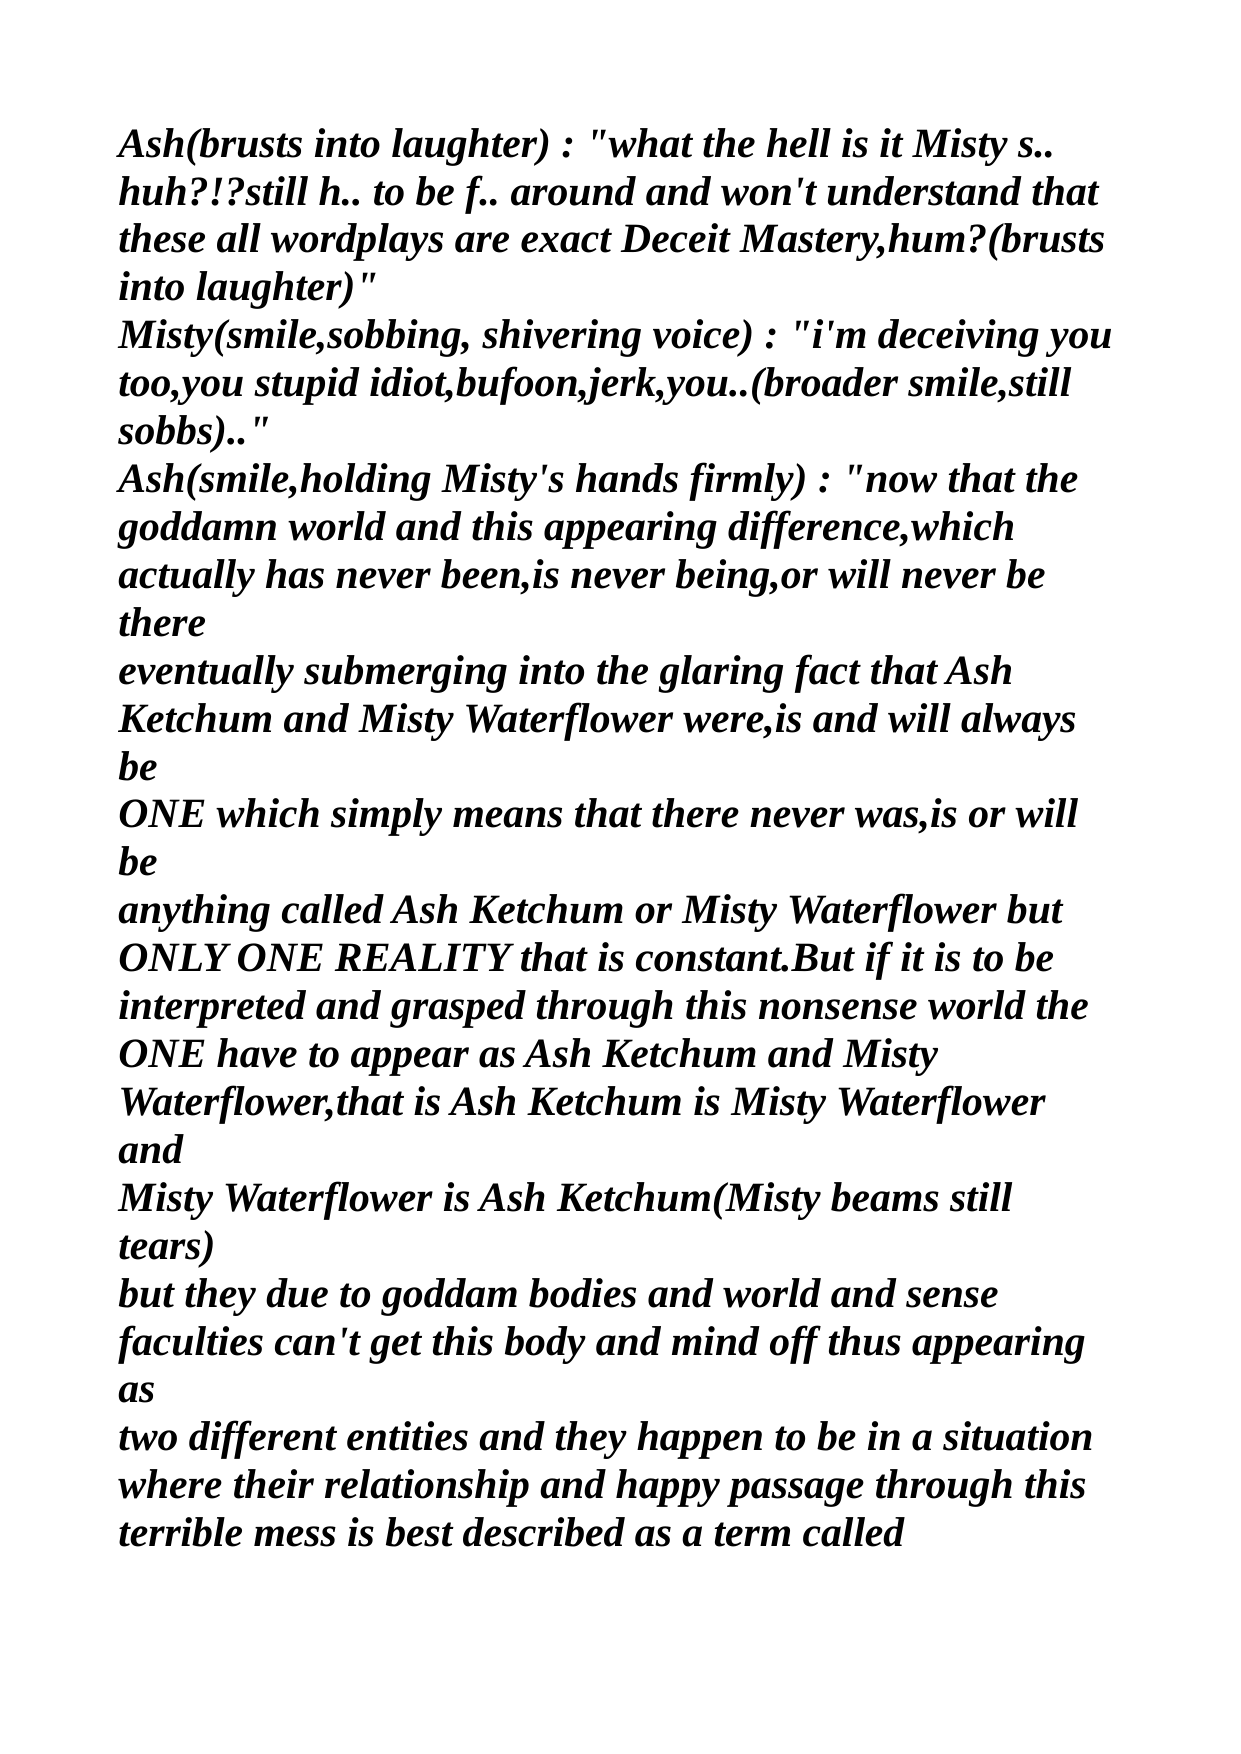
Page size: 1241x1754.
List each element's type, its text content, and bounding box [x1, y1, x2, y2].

text Waterflower,that is Ash Ketchum is Misty Waterflower and [118, 1076, 1122, 1172]
text anything called Ash Ketchum or Misty Waterflower but [118, 885, 1122, 933]
text interpreted and grasped through this nonsense world the [118, 981, 1122, 1028]
text sobbs).." [118, 406, 1122, 453]
text ONLY ONE REALITY that is constant.But if it is to be [118, 933, 1122, 981]
text terrible mess is best described as a term called [118, 1508, 1122, 1556]
text eventually submerging into the glaring fact that Ash [118, 645, 1122, 693]
text ONE have to appear as Ash Ketchum and Misty [118, 1028, 1122, 1076]
text Ash(smile,holding Misty's hands firmly) : "now that the [118, 453, 1122, 501]
text but they due to goddam bodies and world and sense [118, 1268, 1122, 1316]
text goddamn world and this appearing difference,which [118, 501, 1122, 549]
text Ash(brusts into laughter) : "what the hell is it Misty s.. [118, 118, 1122, 166]
text huh?!?still h.. to be f.. around and won't understand that these all wordplays are exact Deceit Mastery,hum?(brusts into laughter)" [118, 166, 1122, 310]
text ONE which simply means that there never was,is or will be [118, 789, 1122, 885]
text faculties can't get this body and mind off thus appearing as [118, 1316, 1122, 1412]
text Misty(smile,sobbing, shivering voice) : "i'm deceiving you [118, 310, 1122, 358]
text too,you stupid idiot,bufoon,jerk,you..(broader smile,still [118, 358, 1122, 406]
text two different entities and they happen to be in a situation [118, 1412, 1122, 1460]
text Ketchum and Misty Waterflower were,is and will always be [118, 693, 1122, 789]
text where their relationship and happy passage through this [118, 1460, 1122, 1508]
text actually has never been,is never being,or will never be there [118, 549, 1122, 645]
text Misty Waterflower is Ash Ketchum(Misty beams still tears) [118, 1172, 1122, 1268]
